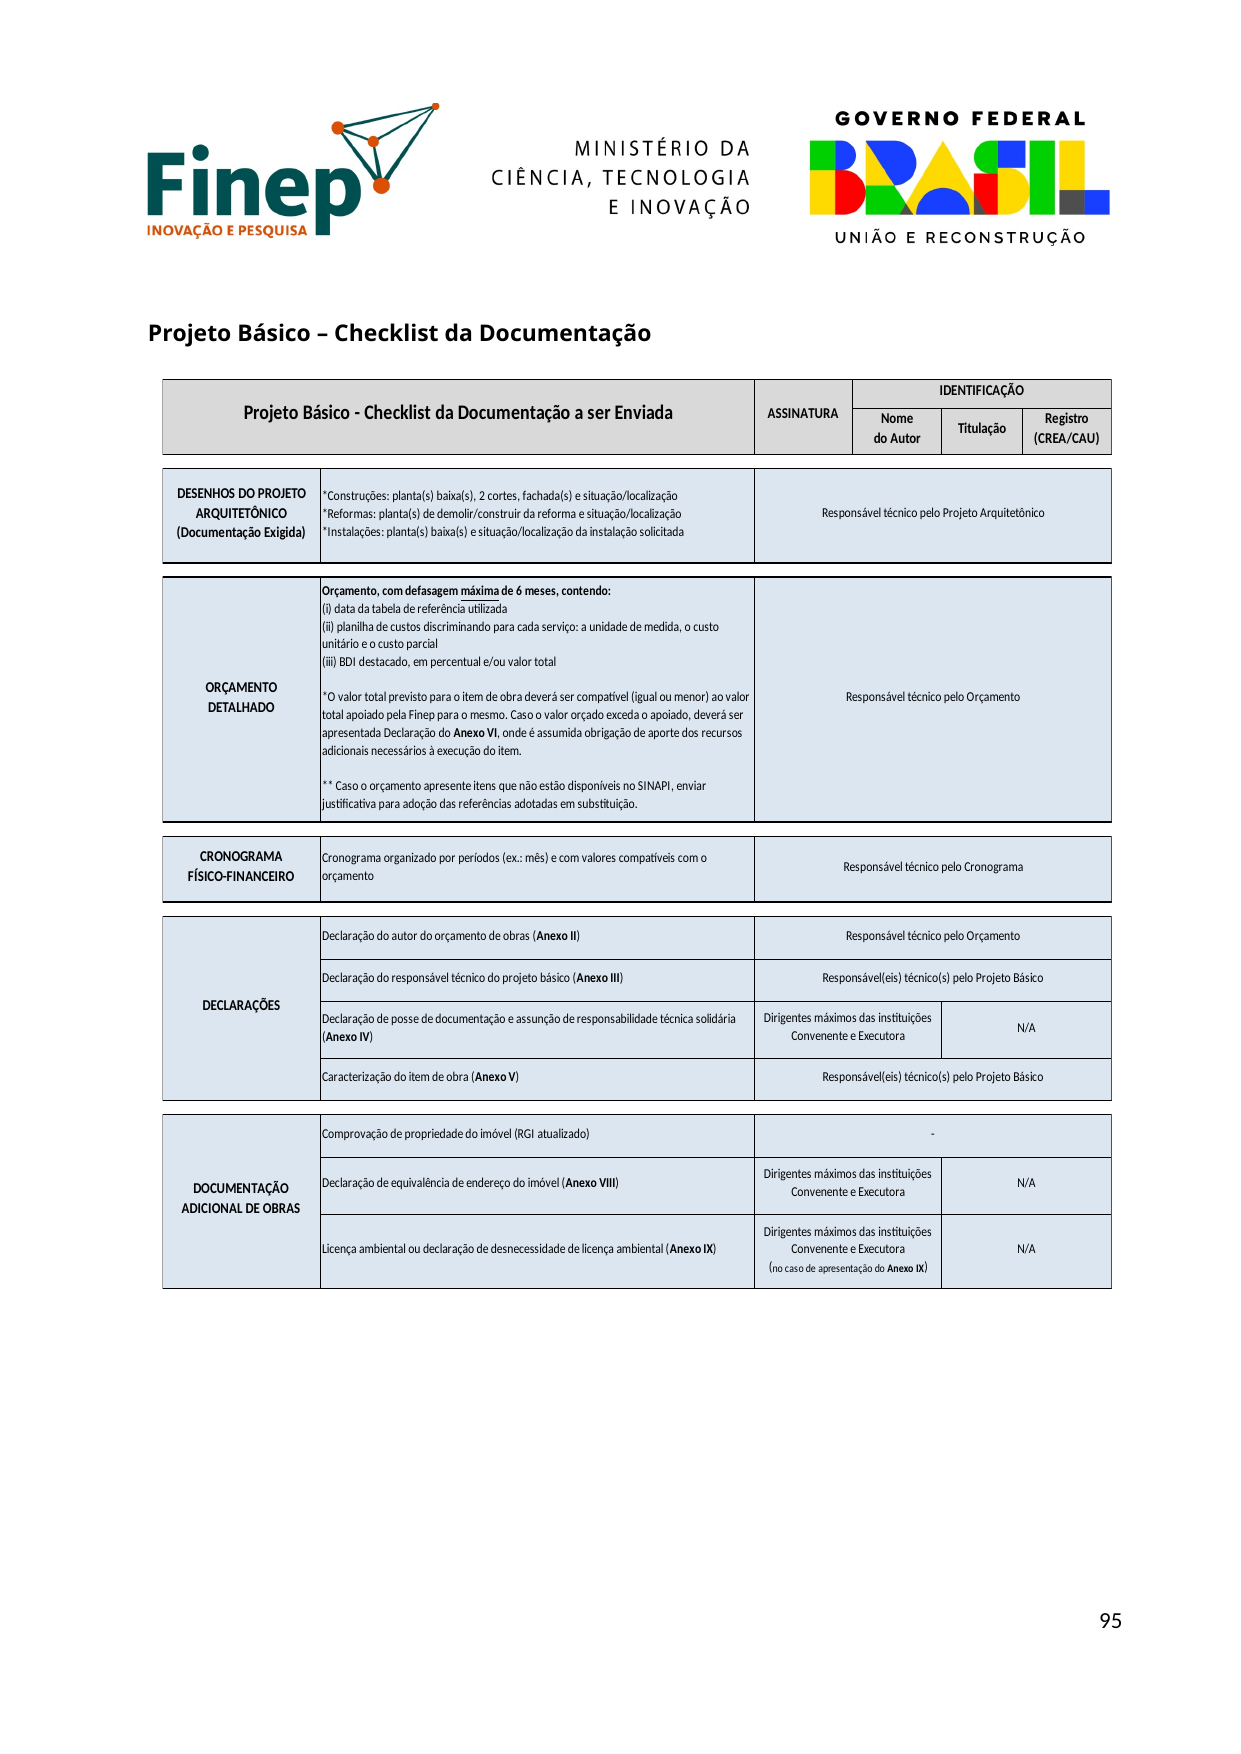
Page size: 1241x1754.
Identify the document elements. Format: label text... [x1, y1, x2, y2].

text Projeto Básico – Checklist da Documentação [148, 317, 1122, 348]
